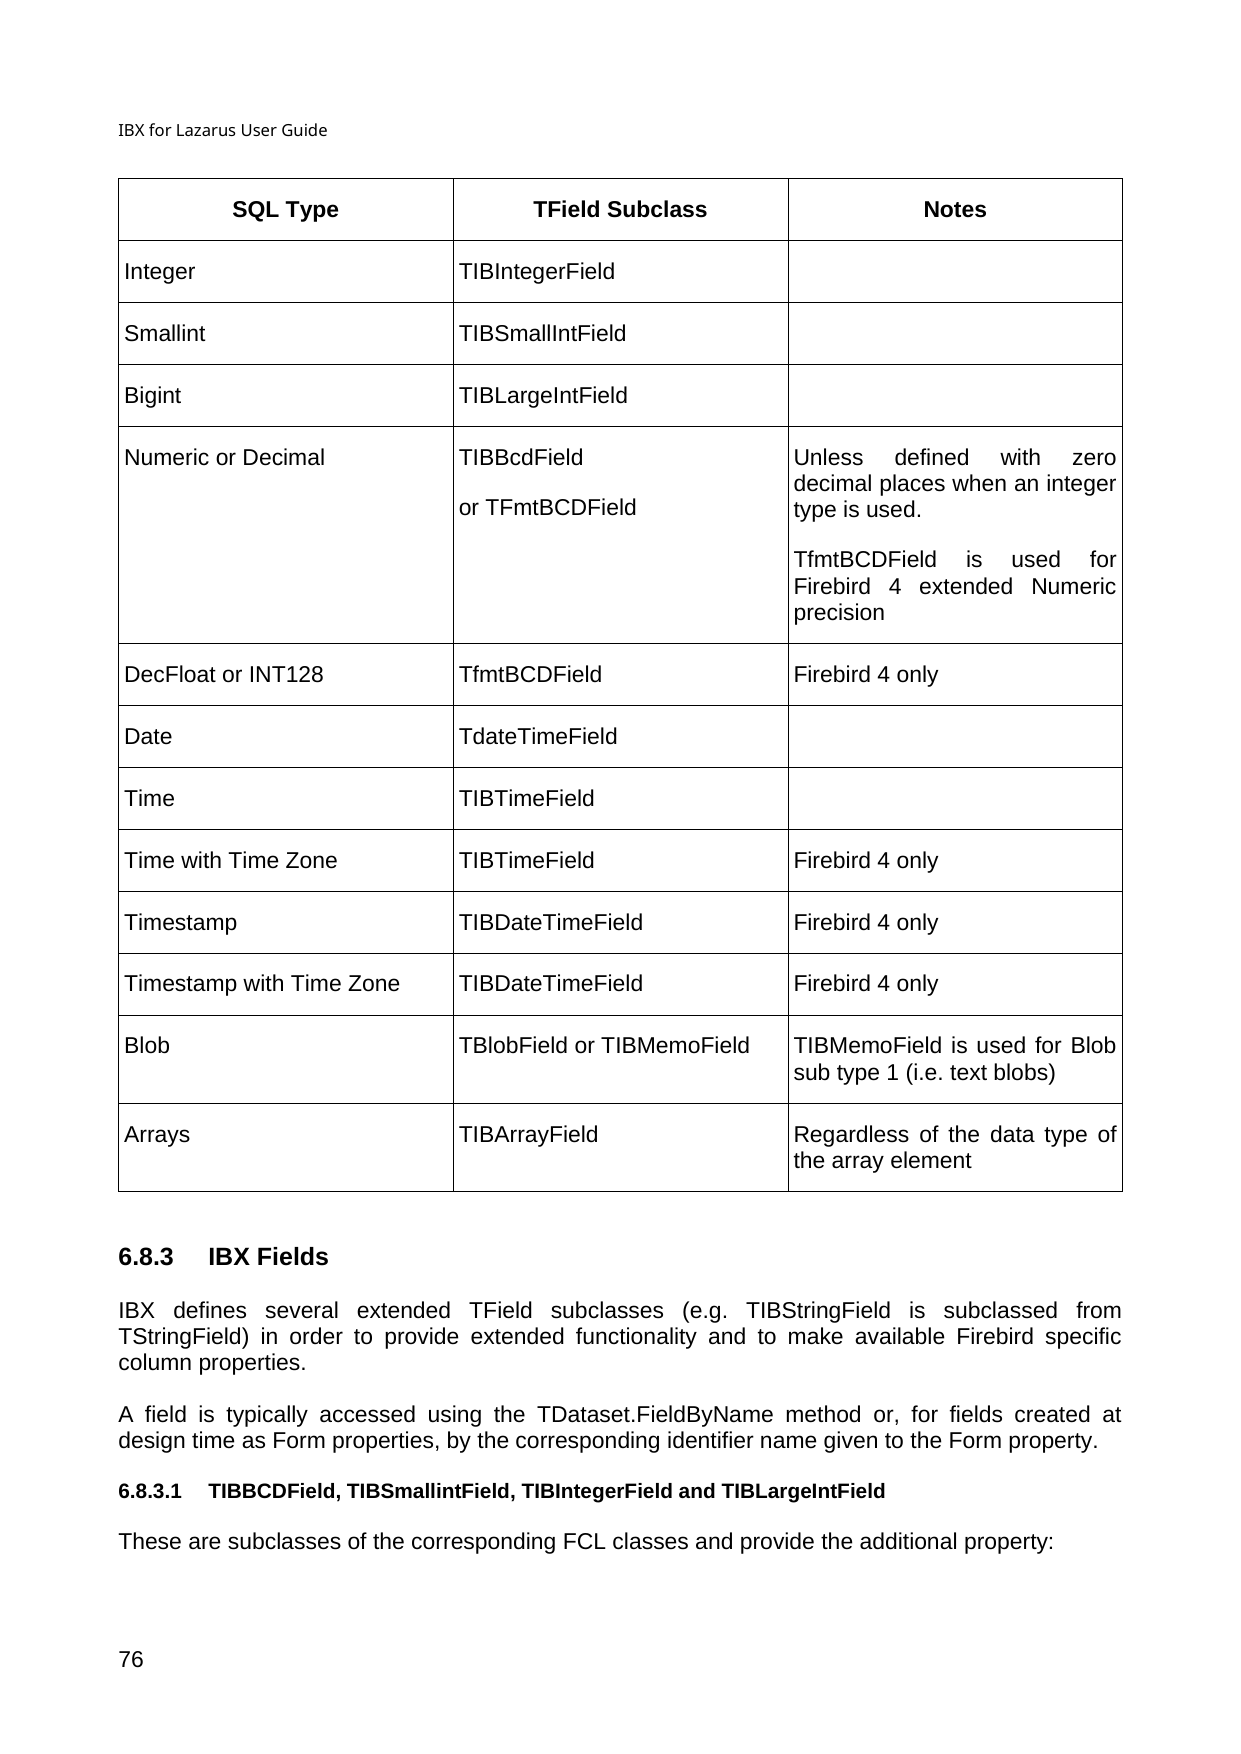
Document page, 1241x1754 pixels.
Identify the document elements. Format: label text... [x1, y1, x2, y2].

table_cell TIBDateTimeField [454, 954, 788, 1014]
table_cell Firebird 4 only [789, 644, 1122, 705]
table_cell [789, 241, 1122, 302]
table_cell Bigint [119, 365, 453, 426]
table_cell Unless defined with zero decimal places when an integer type is used. TfmtBCDField is used for Firebird 4 extended Numeric precision [789, 427, 1122, 643]
table_cell TIBLargeIntField [454, 365, 788, 426]
table_cell Integer [119, 241, 453, 302]
table_cell TIBMemoField is used for Blob sub type 1 (i.e. text blobs) [789, 1016, 1122, 1103]
table_cell [789, 365, 1122, 426]
table_cell Smallint [119, 303, 453, 364]
table_cell Firebird 4 only [789, 954, 1122, 1014]
table_cell Timestamp [119, 892, 453, 953]
table_cell TIBIntegerField [454, 241, 788, 302]
table_cell TIBBcdField or TFmtBCDField [454, 427, 788, 643]
table_cell TdateTimeField [454, 706, 788, 767]
table_cell DecFloat or INT128 [119, 644, 453, 705]
table_cell TIBSmallIntField [454, 303, 788, 364]
table_cell Time [119, 768, 453, 829]
table_header SQL Type [119, 179, 453, 240]
table_cell [789, 706, 1122, 767]
table_cell Arrays [119, 1104, 453, 1191]
subtitle IBX Fields [118, 1242, 1122, 1271]
table_cell Date [119, 706, 453, 767]
subtitle TIBBCDField, TIBSmallintField, TIBIntegerField and TIBLargeIntField [118, 1478, 1122, 1502]
table_cell Firebird 4 only [789, 892, 1122, 953]
table_cell Firebird 4 only [789, 830, 1122, 891]
table_cell TfmtBCDField [454, 644, 788, 705]
table_cell Timestamp with Time Zone [119, 954, 453, 1014]
table_cell Time with Time Zone [119, 830, 453, 891]
table_cell TIBTimeField [454, 768, 788, 829]
table_cell Regardless of the data type of the array element [789, 1104, 1122, 1191]
text These are subclasses of the corresponding FCL classes and provide the additional property: [118, 1528, 1122, 1554]
table_cell TIBArrayField [454, 1104, 788, 1191]
text A field is typically accessed using the TDataset.FieldByName method or, for fields created at design time as Form properties, by the corresponding identifier name given to the Form property. [118, 1401, 1122, 1453]
table_cell TIBTimeField [454, 830, 788, 891]
table_cell [789, 303, 1122, 364]
table_cell TIBDateTimeField [454, 892, 788, 953]
text IBX defines several extended TField subclasses (e.g. TIBStringField is subclassed from TStringField) in order to provide extended functionality and to make available Firebird specific column properties. [118, 1297, 1122, 1376]
table_cell Blob [119, 1016, 453, 1103]
table_cell Numeric or Decimal [119, 427, 453, 643]
table_header TField Subclass [454, 179, 788, 240]
table_cell [789, 768, 1122, 829]
table_cell TBlobField or TIBMemoField [454, 1016, 788, 1103]
table_header Notes [789, 179, 1122, 240]
